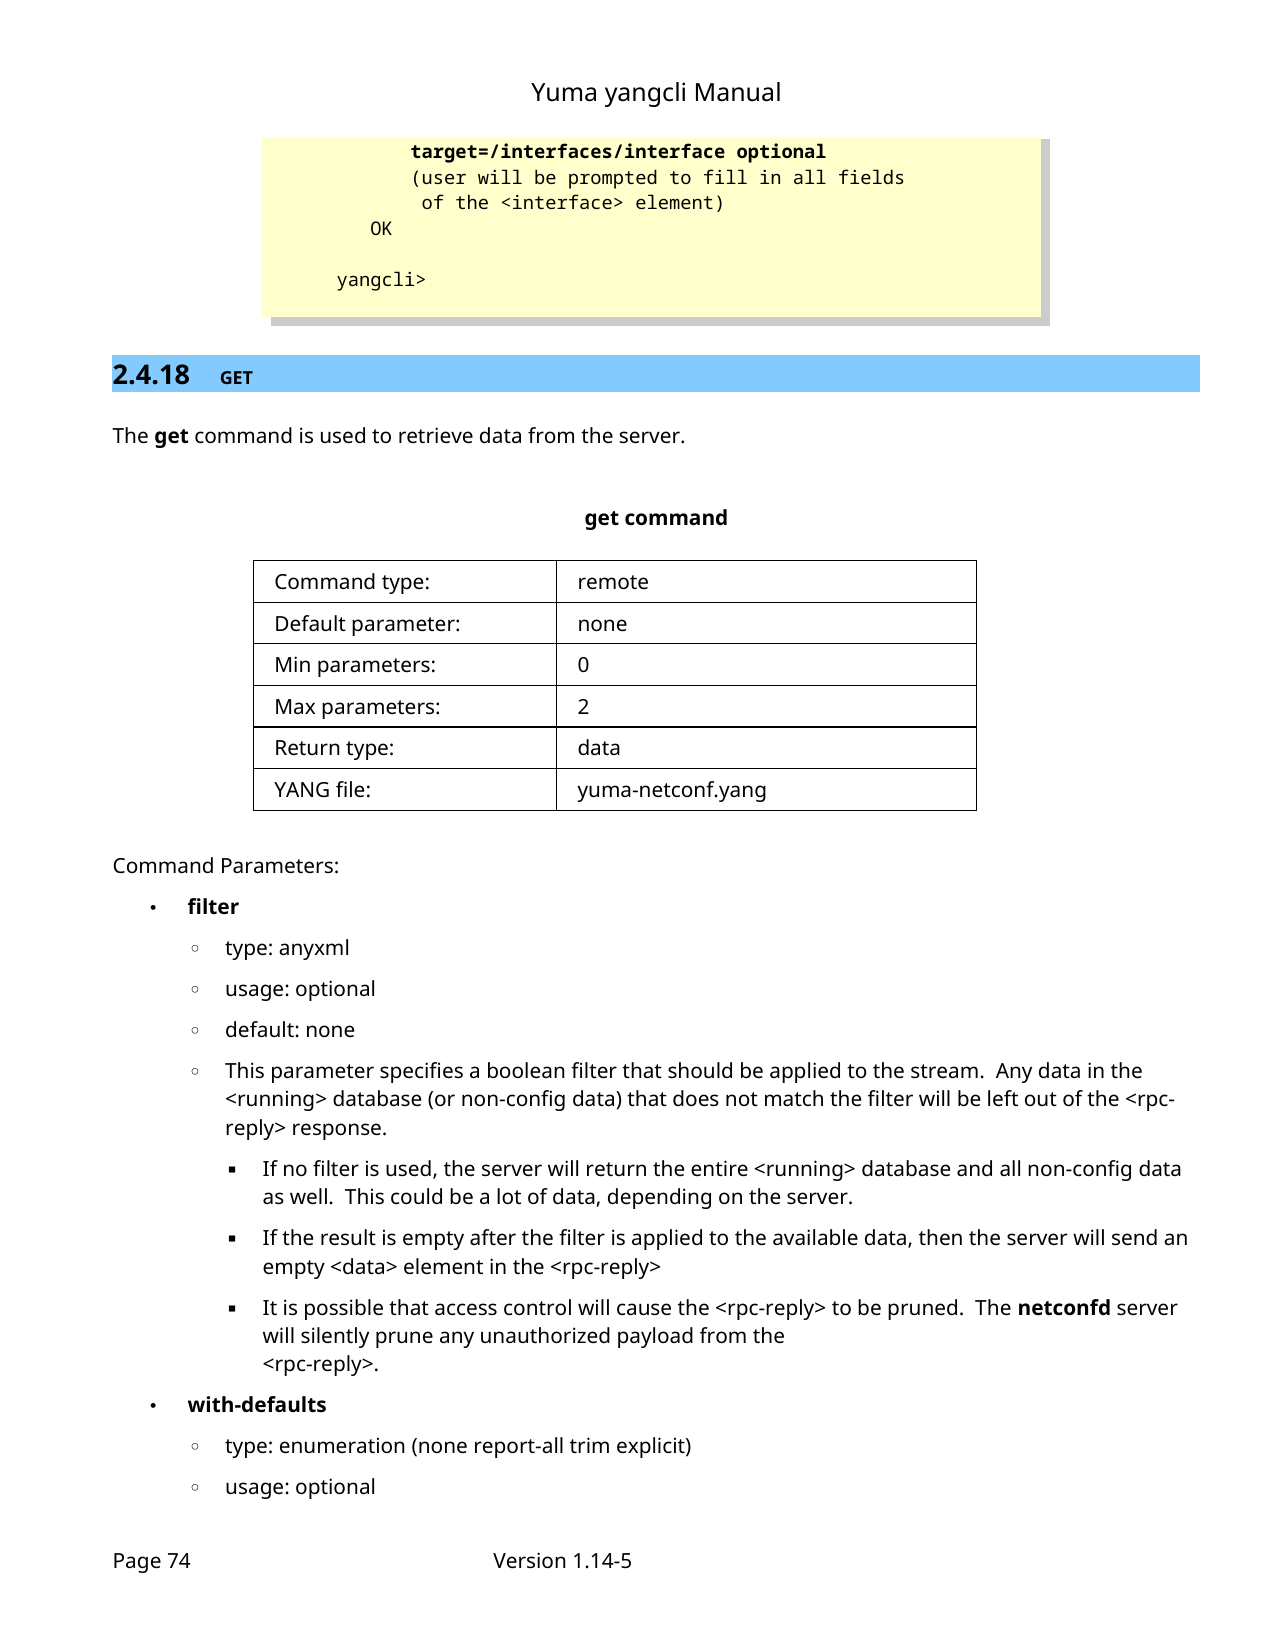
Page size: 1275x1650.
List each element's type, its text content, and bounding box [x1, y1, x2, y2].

list If the result is empty after the filter is applied to the available data, then the server will send an empty <data> element in the <rpc-reply> [225, 1223, 1200, 1280]
list It is possible that access control will cause the <rpc-reply> to be pruned. The netconfd server will silently prune any unauthorized payload from the <rpc-reply>. [225, 1293, 1200, 1378]
list filter [150, 892, 1200, 921]
text The get command is used to retrieve data from the server. [112, 421, 1200, 450]
list default: none [187, 1015, 1200, 1044]
list type: enumeration (none report-all trim explicit) [187, 1431, 1200, 1460]
table_cell Return type: [254, 728, 556, 768]
table_header remote [557, 561, 976, 602]
text (user will be prompted to fill in all fields [262, 164, 1041, 189]
text Command Parameters: [112, 851, 1200, 880]
text yangcli> [262, 266, 1041, 292]
list usage: optional [187, 974, 1200, 1003]
table_header Command type: [254, 561, 556, 602]
text target=/interfaces/interface optional [262, 138, 1041, 164]
list usage: optional [187, 1472, 1200, 1501]
table_cell Max parameters: [254, 686, 556, 726]
table_cell data [557, 728, 976, 768]
text OK [262, 215, 1041, 241]
table_cell Min parameters: [254, 644, 556, 685]
table_cell 2 [557, 686, 976, 726]
subtitle get command [127, 503, 1185, 532]
list with-defaults [150, 1391, 1200, 1419]
table_cell Default parameter: [254, 603, 556, 643]
list This parameter specifies a boolean filter that should be applied to the stream. Any data in the <running> database (or non-config data) that does not match the filter will be left out of the <rpc-reply> response. [187, 1056, 1200, 1141]
table_cell none [557, 603, 976, 643]
table_cell yuma-netconf.yang [557, 769, 976, 809]
table_cell 0 [557, 644, 976, 685]
list type: anyxml [187, 933, 1200, 962]
subtitle get [112, 355, 1200, 392]
text of the <interface> element) [262, 189, 1041, 215]
list If no filter is used, the server will return the entire <running> database and all non-config data as well. This could be a lot of data, depending on the server. [225, 1154, 1200, 1211]
table_cell YANG file: [254, 769, 556, 809]
